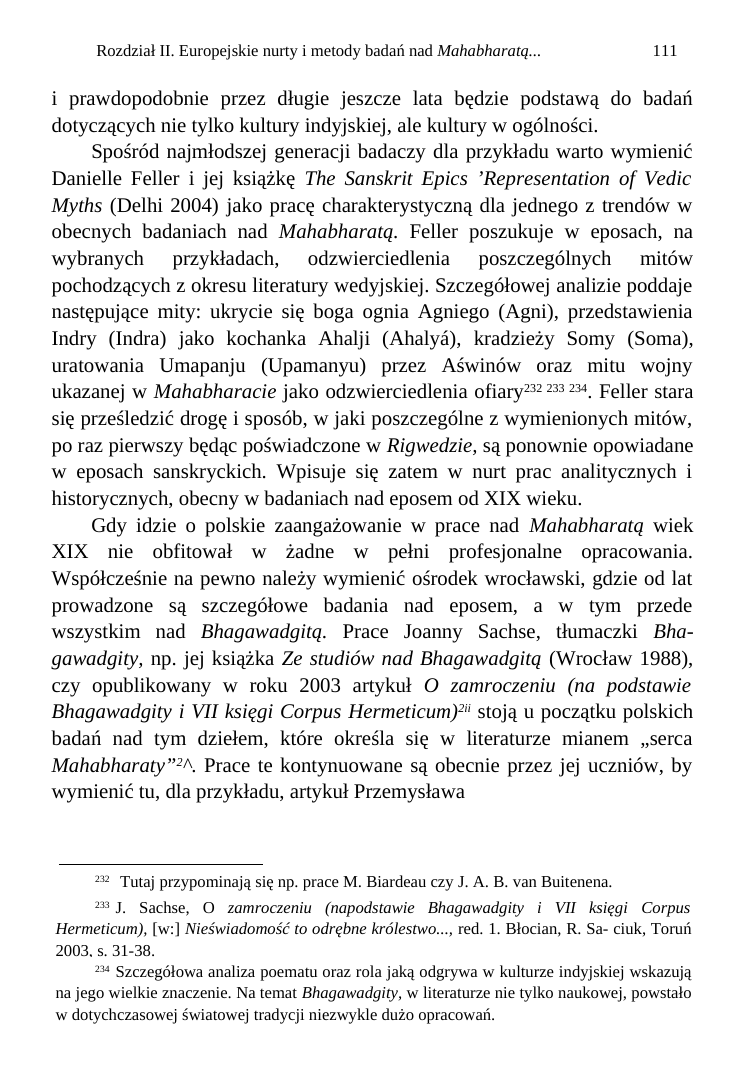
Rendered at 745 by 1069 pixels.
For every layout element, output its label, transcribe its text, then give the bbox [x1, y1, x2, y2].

text Spośród najmłodszej generacji badaczy dla przykładu warto wymienić Danielle Feller i jej książkę The Sanskrit Epics ’Represen­tation of Vedic Myths (Delhi 2004) jako pracę charakterystyczną dla jednego z trendów w obecnych badaniach nad Mahabharatą. Feller poszukuje w eposach, na wybranych przykładach, odzwierciedlenia poszczególnych mitów pochodzących z okresu literatury wedyjskiej. Szczegółowej analizie poddaje następujące mity: ukrycie się boga ognia Agniego (Agni), przedstawienia Indry (Indra) jako kochanka Ahalji (Ahalyá), kradzieży Somy (Soma), uratowania Umapanju (Upamanyu) przez Aświnów oraz mitu wojny ukazanej w Mahab­haracie jako odzwierciedlenia ofiary232 233 234. Feller stara się prześledzić drogę i sposób, w jaki poszczególne z wymienionych mitów, po raz pierwszy będąc poświadczone w Rigwedzie, są ponownie opowiadane w eposach sanskryckich. Wpisuje się zatem w nurt prac analitycznych i historycznych, obecny w badaniach nad eposem od XIX wieku. [51, 139, 693, 510]
text 232 Tutaj przypominają się np. prace M. Biardeau czy J. A. B. van Buitenena. [55, 872, 692, 891]
text 233 J. Sachse, O zamroczeniu (napodstawie Bhagawadgity i VII księgi Corpus Hermeticum), [w:] Nieświadomość to odrębne królestwo..., red. 1. Błocian, R. Sa- ciuk, Toruń 2003, s. 31-38. [55, 897, 692, 957]
text Gdy idzie o polskie zaangażowanie w prace nad Mahabharatą wiek XIX nie obfitował w żadne w pełni profesjonalne opracowania. Współcześnie na pewno należy wymienić ośrodek wrocławski, gdzie od lat prowadzone są szczegółowe badania nad eposem, a w tym przede wszystkim nad Bhagawadgitą. Prace Joanny Sachse, tłumaczki Bha­gawadgity, np. jej książka Ze studiów nad Bhagawadgitą (Wrocław 1988), czy opublikowany w roku 2003 artykuł O zamroczeniu (na podstawie Bhagawadgity i VII księgi Corpus Hermeticum)2ii stoją u po­czątku polskich badań nad tym dziełem, które określa się w literaturze mianem „serca Mahabharaty”2^. Prace te kontynuowane są obecnie przez jej uczniów, by wymienić tu, dla przykładu, artykuł Przemysława [51, 513, 693, 803]
text 234 Szczegółowa analiza poematu oraz rola jaką odgrywa w kulturze indyjskiej wskazują na jego wielkie znaczenie. Na temat Bhagawadgity, w literaturze nie tylko naukowej, powstało w dotychczasowej światowej tradycji niezwykle dużo opracowań. [55, 961, 692, 1023]
text i prawdopodobnie przez długie jeszcze lata będzie podstawą do badań dotyczących nie tylko kultury indyjskiej, ale kultury w ogólności. [51, 86, 693, 137]
text Rozdział II. Europejskie nurty i metody badań nad Mahabharatą... 111 [96, 41, 685, 60]
